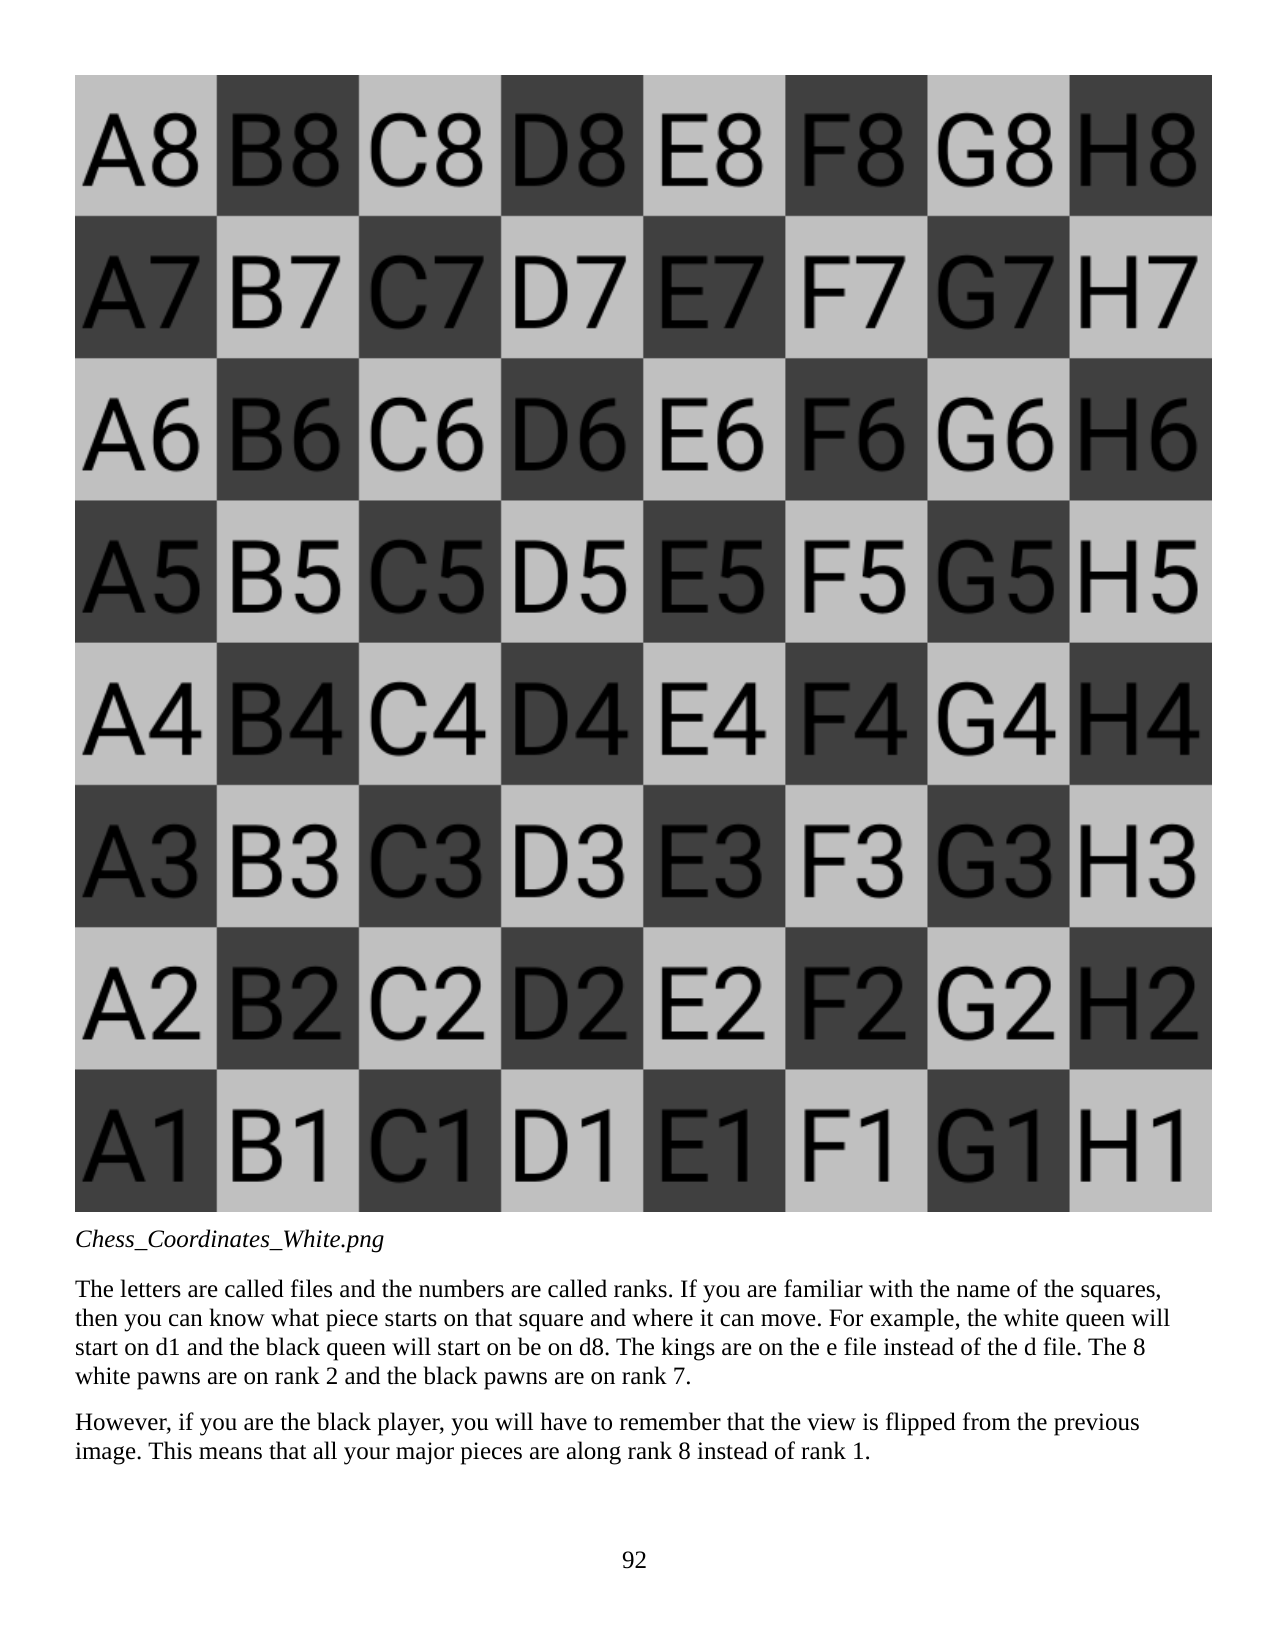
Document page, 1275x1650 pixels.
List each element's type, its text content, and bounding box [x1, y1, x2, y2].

text The letters are called files and the numbers are called ranks. If you are familiar with the name of the squares, then you can know what piece starts on that square and where it can move. For example, the white queen will start on d1 and the black queen will start on be on d8. The kings are on the e file instead of the d file. The 8 white pawns are on rank 2 and the black pawns are on rank 7. [75, 1274, 1200, 1389]
text However, if you are the black player, you will have to remember that the view is flipped from the previous image. This means that all your major pieces are along rank 8 instead of rank 1. [75, 1407, 1200, 1465]
text Chess_Coordinates_White.png [75, 1224, 1200, 1253]
picture [75, 75, 1212, 1212]
